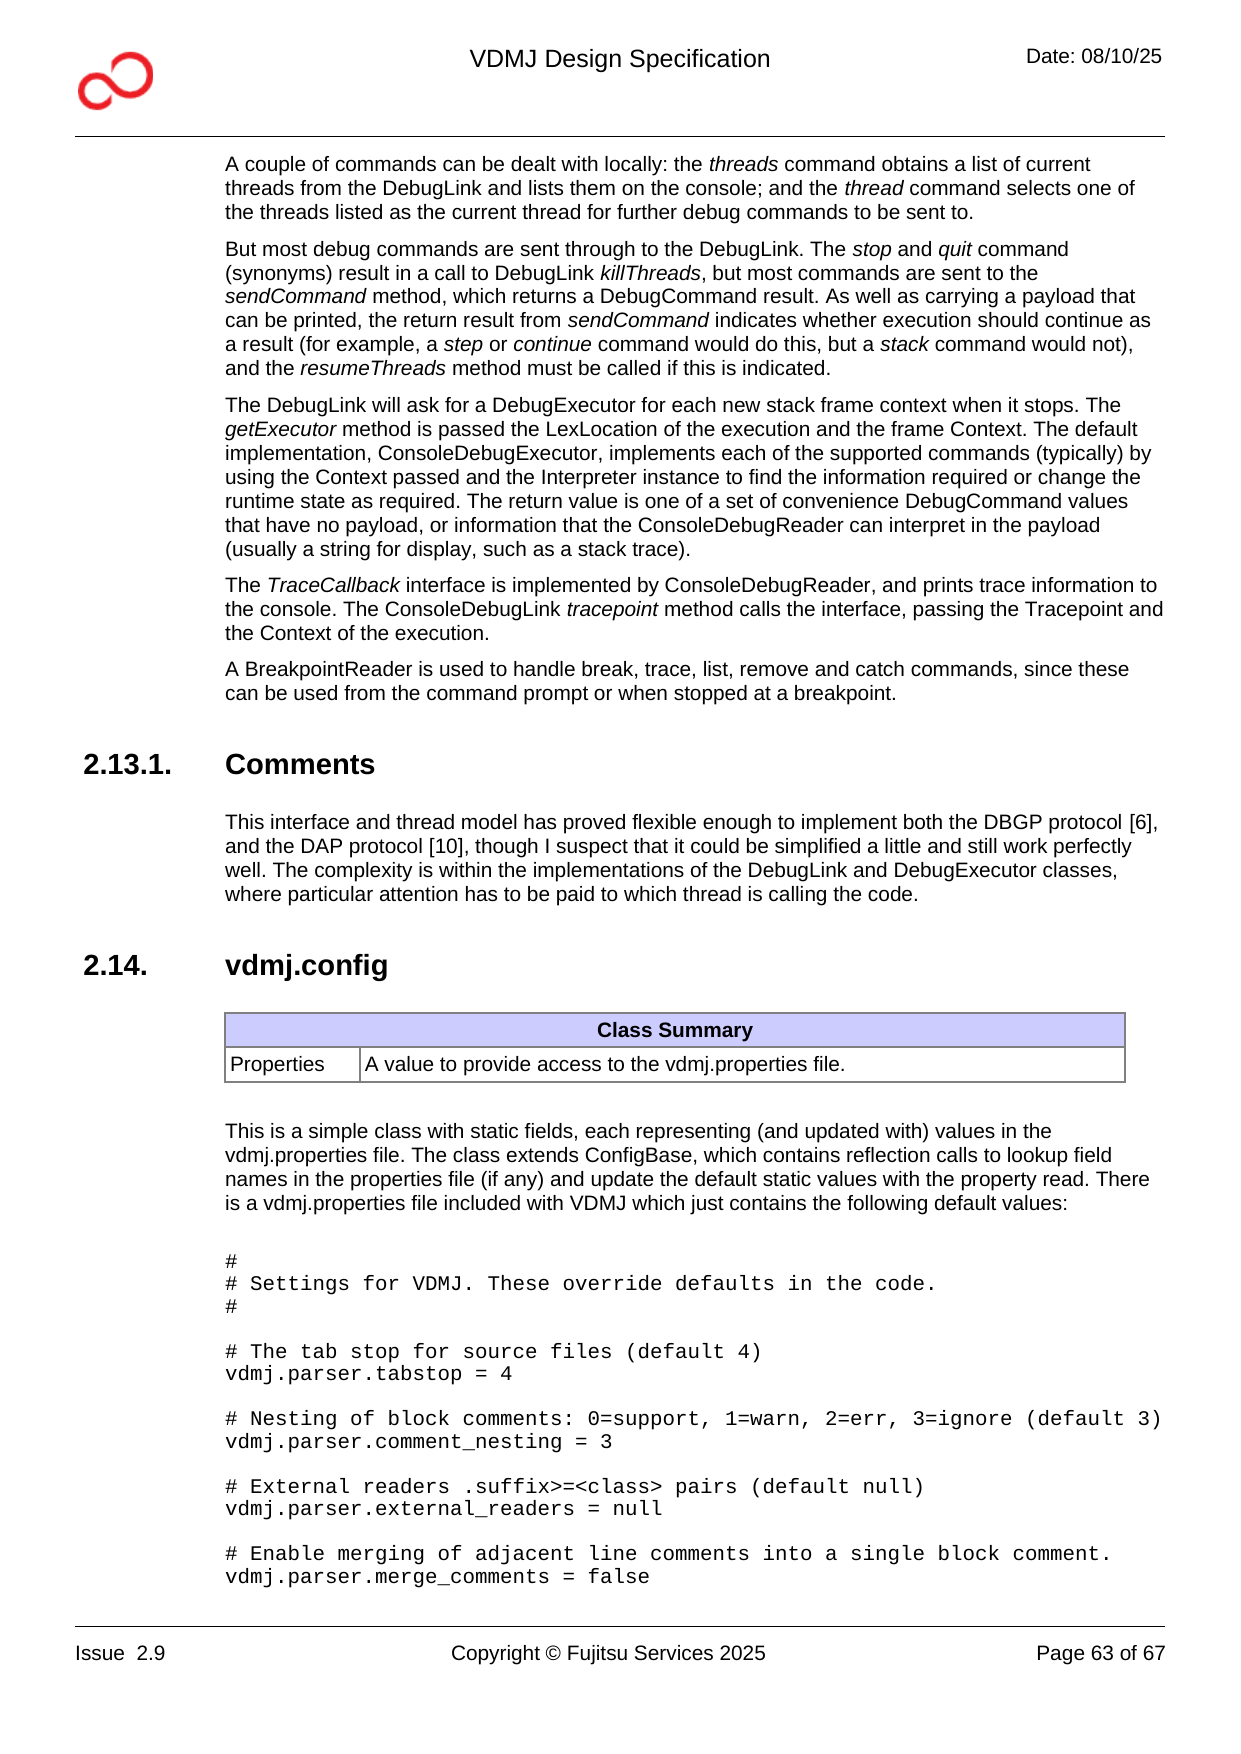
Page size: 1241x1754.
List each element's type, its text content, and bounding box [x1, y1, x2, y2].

text # Settings for VDMJ. These override defaults in the code. [225, 1273, 1165, 1295]
text # [225, 1250, 1165, 1273]
text This is a simple class with static fields, each representing (and updated with) values in the vdmj.properties file. The class extends ConfigBase, which contains reflection calls to lookup field names in the properties file (if any) and update the default static values with the property read. There is a vdmj.properties file included with VDMJ which just contains the following default values: [225, 1119, 1165, 1215]
text # External readers .suffix>=<class> pairs (default null) [225, 1475, 1165, 1498]
subtitle vdmj.config [75, 949, 1165, 982]
text vdmj.parser.merge_comments = false [225, 1565, 1165, 1588]
text This interface and thread model has proved flexible enough to implement both the DBGP protocol [6], and the DAP protocol [10], though I suspect that it could be simplified a little and still work perfectly well. The complexity is within the implementations of the DebugLink and DebugExecutor classes, where particular attention has to be paid to which thread is calling the code. [225, 811, 1165, 906]
subtitle Comments [75, 748, 1165, 781]
picture [78, 44, 153, 120]
text # The tab stop for source files (default 4) [225, 1340, 1165, 1363]
text The TraceCallback interface is implemented by ConsoleDebugReader, and prints trace information to the console. The ConsoleDebugLink tracepoint method calls the interface, passing the Tracepoint and the Context of the execution. [225, 573, 1165, 645]
text The DebugLink will ask for a DebugExecutor for each new stack frame context when it stops. The getExecutor method is passed the LexLocation of the execution and the frame Context. The default implementation, ConsoleDebugExecutor, implements each of the supported commands (typically) by using the Context passed and the Interpreter instance to find the information required or change the runtime state as required. The return value is one of a set of convenience DebugCommand values that have no payload, or information that the ConsoleDebugReader can interpret in the payload (usually a string for display, such as a stack trace). [225, 393, 1165, 561]
table_header Class Summary [226, 1014, 1124, 1046]
table_cell Properties [226, 1048, 359, 1081]
text # Enable merging of adjacent line comments into a single block comment. [225, 1543, 1165, 1565]
table_cell A value to provide access to the vdmj.properties file. [361, 1048, 1124, 1081]
text A BreakpointReader is used to handle break, trace, list, remove and catch commands, since these can be used from the command prompt or when stopped at a breakpoint. [225, 658, 1165, 706]
text vdmj.parser.comment_nesting = 3 [225, 1430, 1165, 1453]
text A couple of commands can be dealt with locally: the threads command obtains a list of current threads from the DebugLink and lists them on the console; and the thread command selects one of the threads listed as the current thread for further debug commands to be sent to. [225, 152, 1165, 224]
text vdmj.parser.tabstop = 4 [225, 1363, 1165, 1385]
text # Nesting of block comments: 0=support, 1=warn, 2=err, 3=ignore (default 3) [225, 1408, 1165, 1430]
text But most debug commands are sent through to the DebugLink. The stop and quit command (synonyms) result in a call to DebugLink killThreads, but most commands are sent to the sendCommand method, which returns a DebugCommand result. As well as carrying a payload that can be printed, the return result from sendCommand indicates whether execution should continue as a result (for example, a step or continue command would do this, but a stack command would not), and the resumeThreads method must be called if this is indicated. [225, 237, 1165, 381]
text vdmj.parser.external_readers = null [225, 1498, 1165, 1520]
text # [225, 1295, 1165, 1318]
